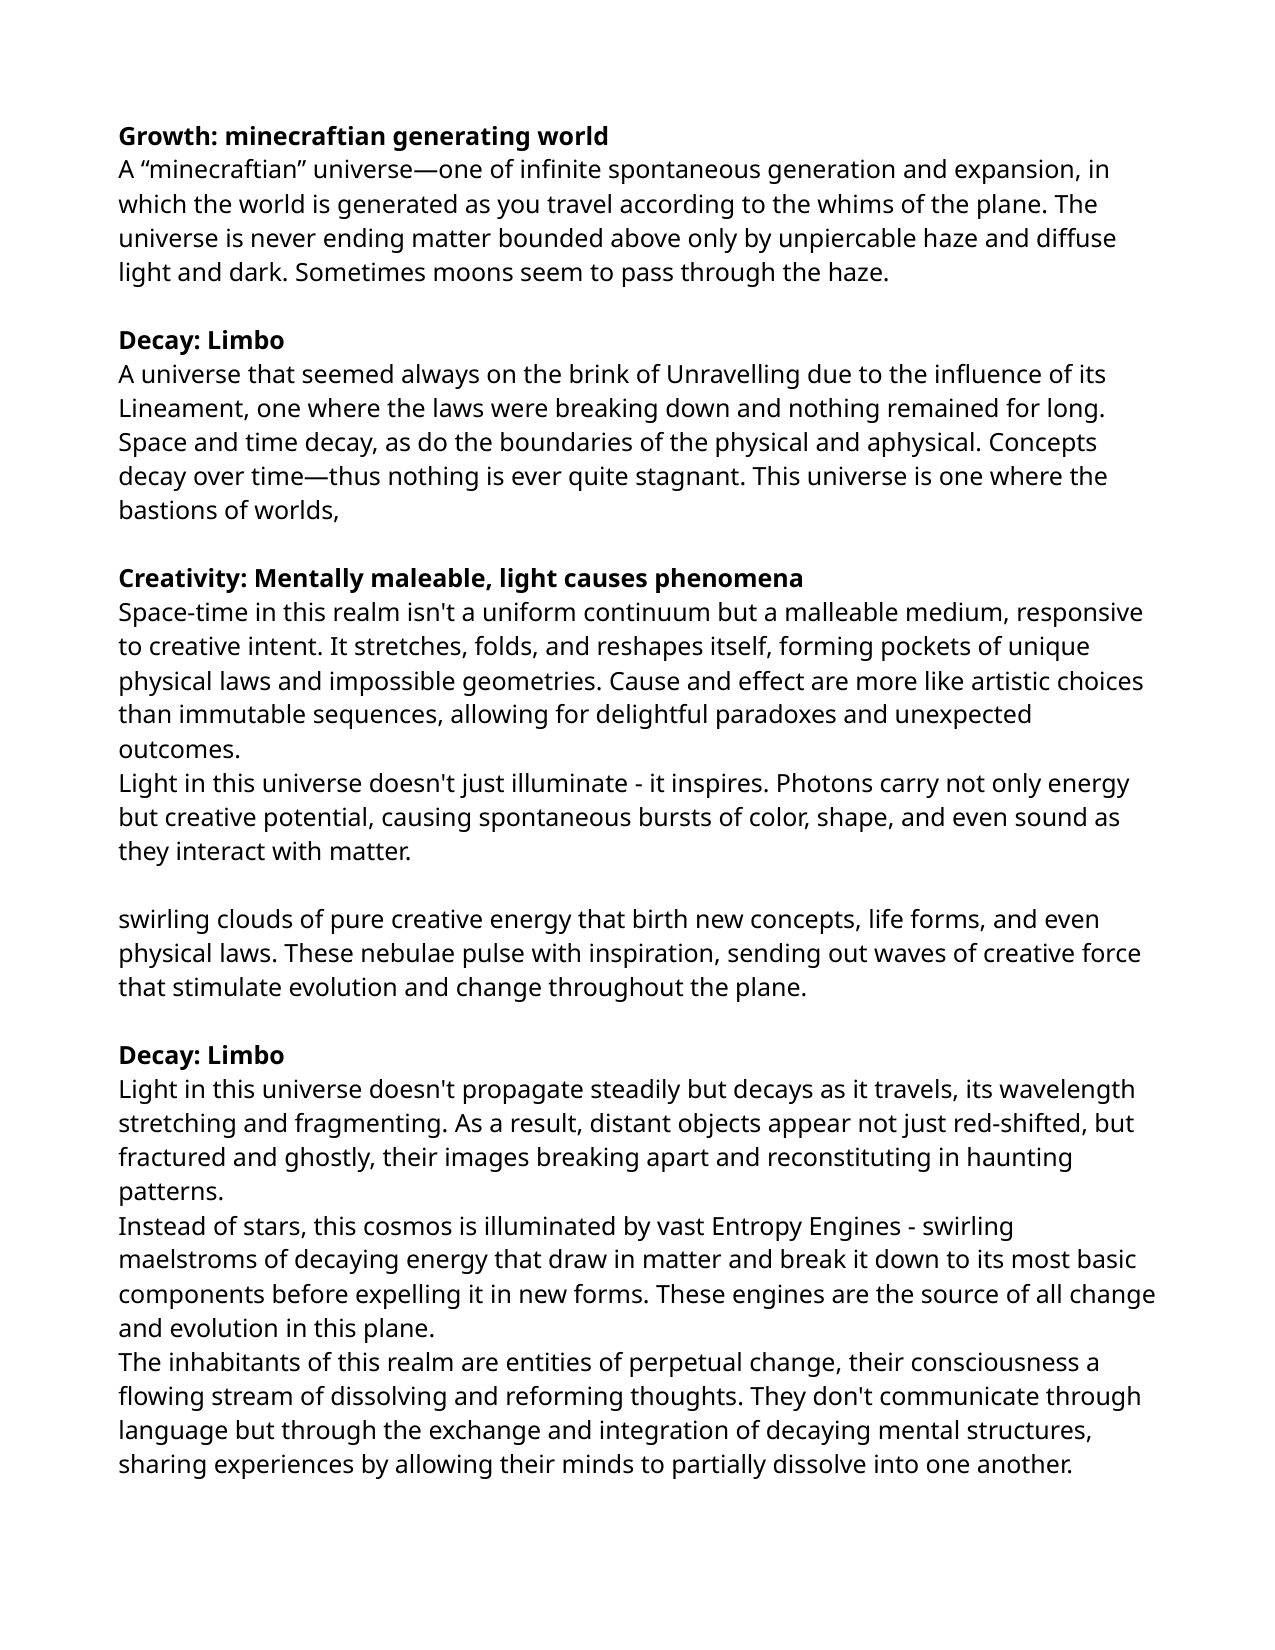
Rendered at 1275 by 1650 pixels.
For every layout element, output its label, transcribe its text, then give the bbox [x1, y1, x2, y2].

text Decay: Limbo [118, 322, 1157, 357]
text Growth: minecraftian generating world [118, 118, 1157, 152]
text A universe that seemed always on the brink of Unravelling due to the influence of its Lineament, one where the laws were breaking down and nothing remained for long. Space and time decay, as do the boundaries of the physical and aphysical. Concepts decay over time—thus nothing is ever quite stagnant. This universe is one where the bastions of worlds, [118, 357, 1157, 527]
text Creativity: Mentally maleable, light causes phenomena Space-time in this realm isn't a uniform continuum but a malleable medium, responsive to creative intent. It stretches, folds, and reshapes itself, forming pockets of unique physical laws and impossible geometries. Cause and effect are more like artistic choices than immutable sequences, allowing for delightful paradoxes and unexpected outcomes. Light in this universe doesn't just illuminate - it inspires. Photons carry not only energy but creative potential, causing spontaneous bursts of color, shape, and even sound as they interact with matter. swirling clouds of pure creative energy that birth new concepts, life forms, and even physical laws. These nebulae pulse with inspiration, sending out waves of creative force that stimulate evolution and change throughout the plane. Decay: Limbo Light in this universe doesn't propagate steadily but decays as it travels, its wavelength stretching and fragmenting. As a result, distant objects appear not just red-shifted, but fractured and ghostly, their images breaking apart and reconstituting in haunting patterns. Instead of stars, this cosmos is illuminated by vast Entropy Engines - swirling maelstroms of decaying energy that draw in matter and break it down to its most basic components before expelling it in new forms. These engines are the source of all change and evolution in this plane. The inhabitants of this realm are entities of perpetual change, their consciousness a flowing stream of dissolving and reforming thoughts. They don't communicate through language but through the exchange and integration of decaying mental structures, sharing experiences by allowing their minds to partially dissolve into one another. [118, 561, 1157, 1515]
text A “minecraftian” universe—one of infinite spontaneous generation and expansion, in which the world is generated as you travel according to the whims of the plane. The universe is never ending matter bounded above only by unpiercable haze and diffuse light and dark. Sometimes moons seem to pass through the haze. [118, 152, 1157, 288]
